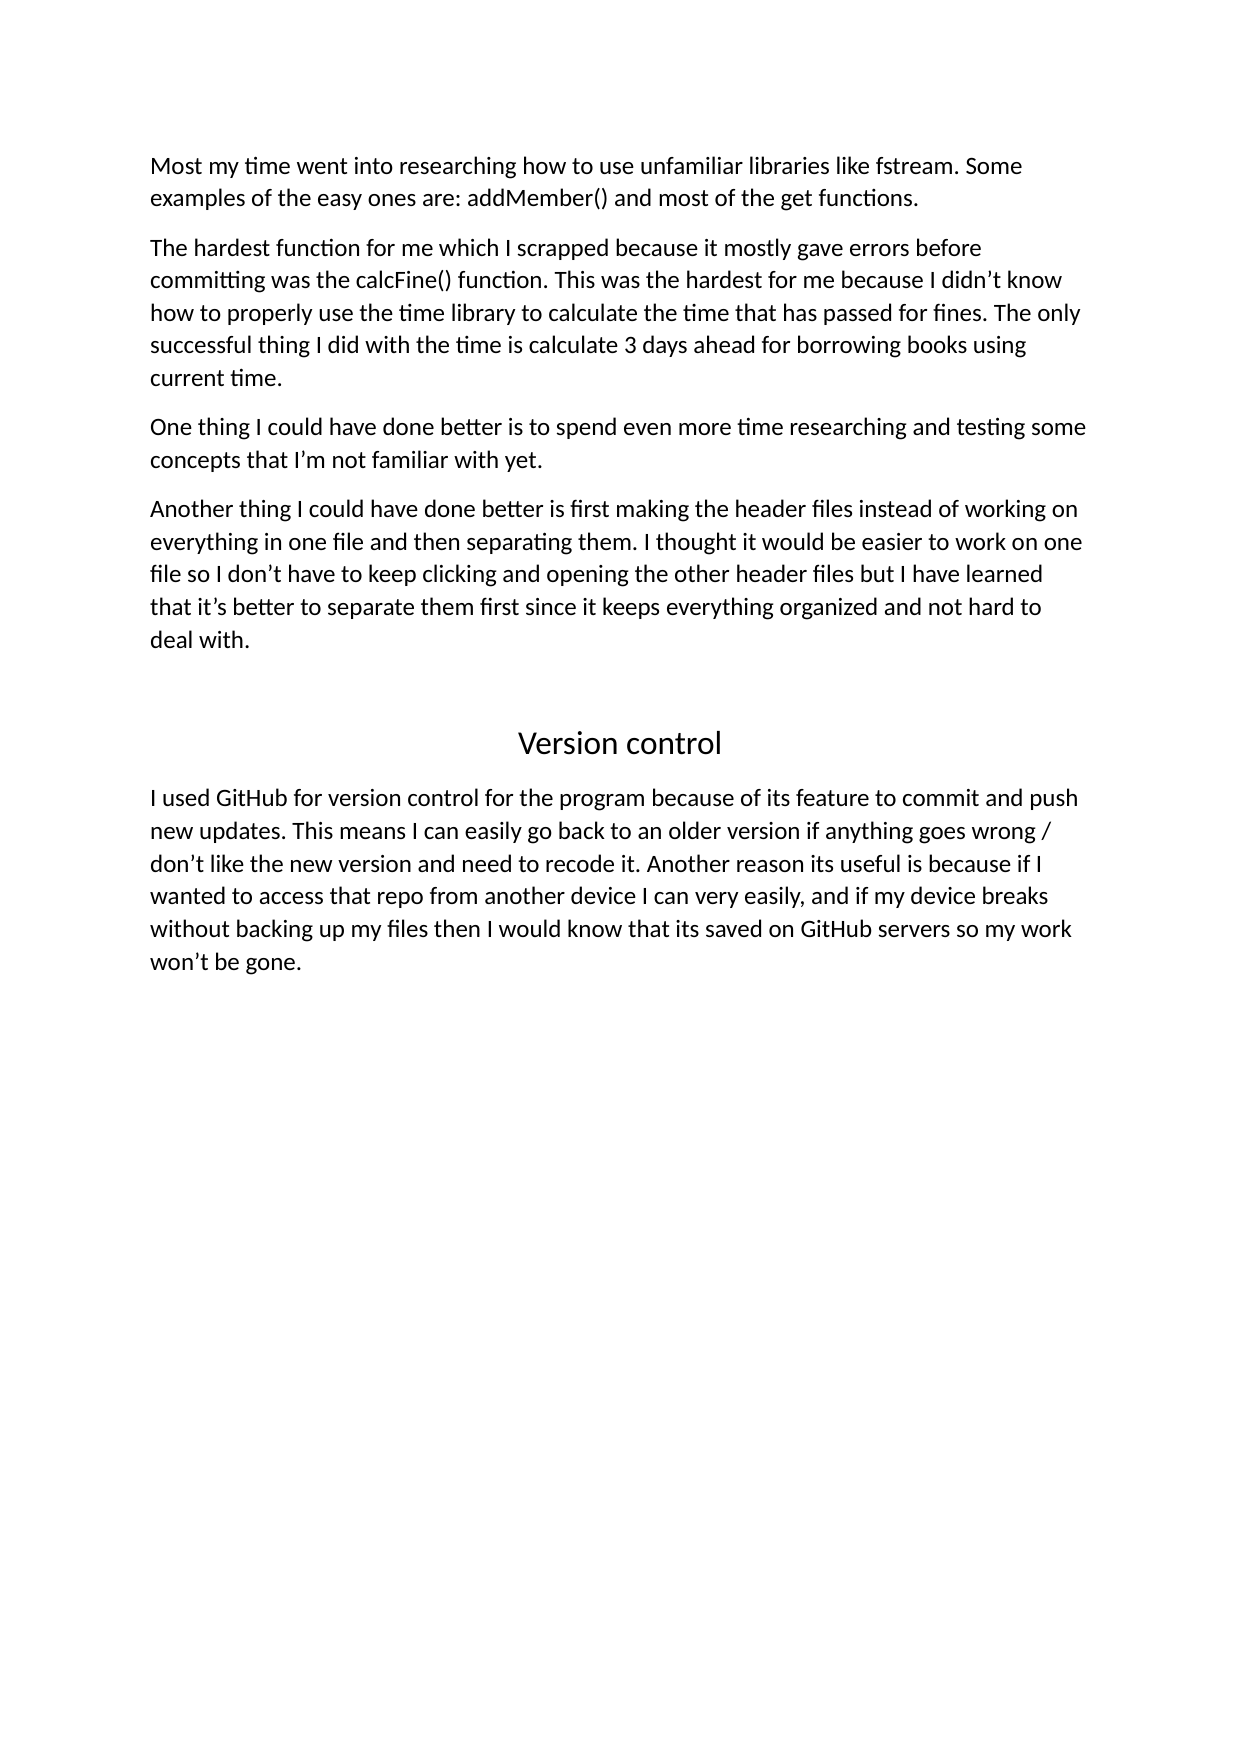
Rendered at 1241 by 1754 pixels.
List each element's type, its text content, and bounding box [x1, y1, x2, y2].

text Another thing I could have done better is first making the header files instead of working on everything in one file and then separating them. I thought it would be easier to work on one file so I don’t have to keep clicking and opening the other header files but I have learned that it’s better to separate them first since it keeps everything organized and not hard to deal with. [150, 493, 1090, 654]
text Version control [150, 722, 1090, 763]
text I used GitHub for version control for the program because of its feature to commit and push new updates. This means I can easily go back to an older version if anything goes wrong / don’t like the new version and need to recode it. Another reason its useful is because if I wanted to access that repo from another device I can very easily, and if my device breaks without backing up my files then I would know that its saved on GitHub servers so my work won’t be gone. [150, 783, 1090, 976]
text The hardest function for me which I scrapped because it mostly gave errors before committing was the calcFine() function. This was the hardest for me because I didn’t know how to properly use the time library to calculate the time that has passed for fines. The only successful thing I did with the time is calculate 3 days ahead for borrowing books using current time. [150, 232, 1090, 393]
text One thing I could have done better is to spend even more time researching and testing some concepts that I’m not familiar with yet. [150, 412, 1090, 475]
text Most my time went into researching how to use unfamiliar libraries like fstream. Some examples of the easy ones are: addMember() and most of the get functions. [150, 150, 1090, 213]
